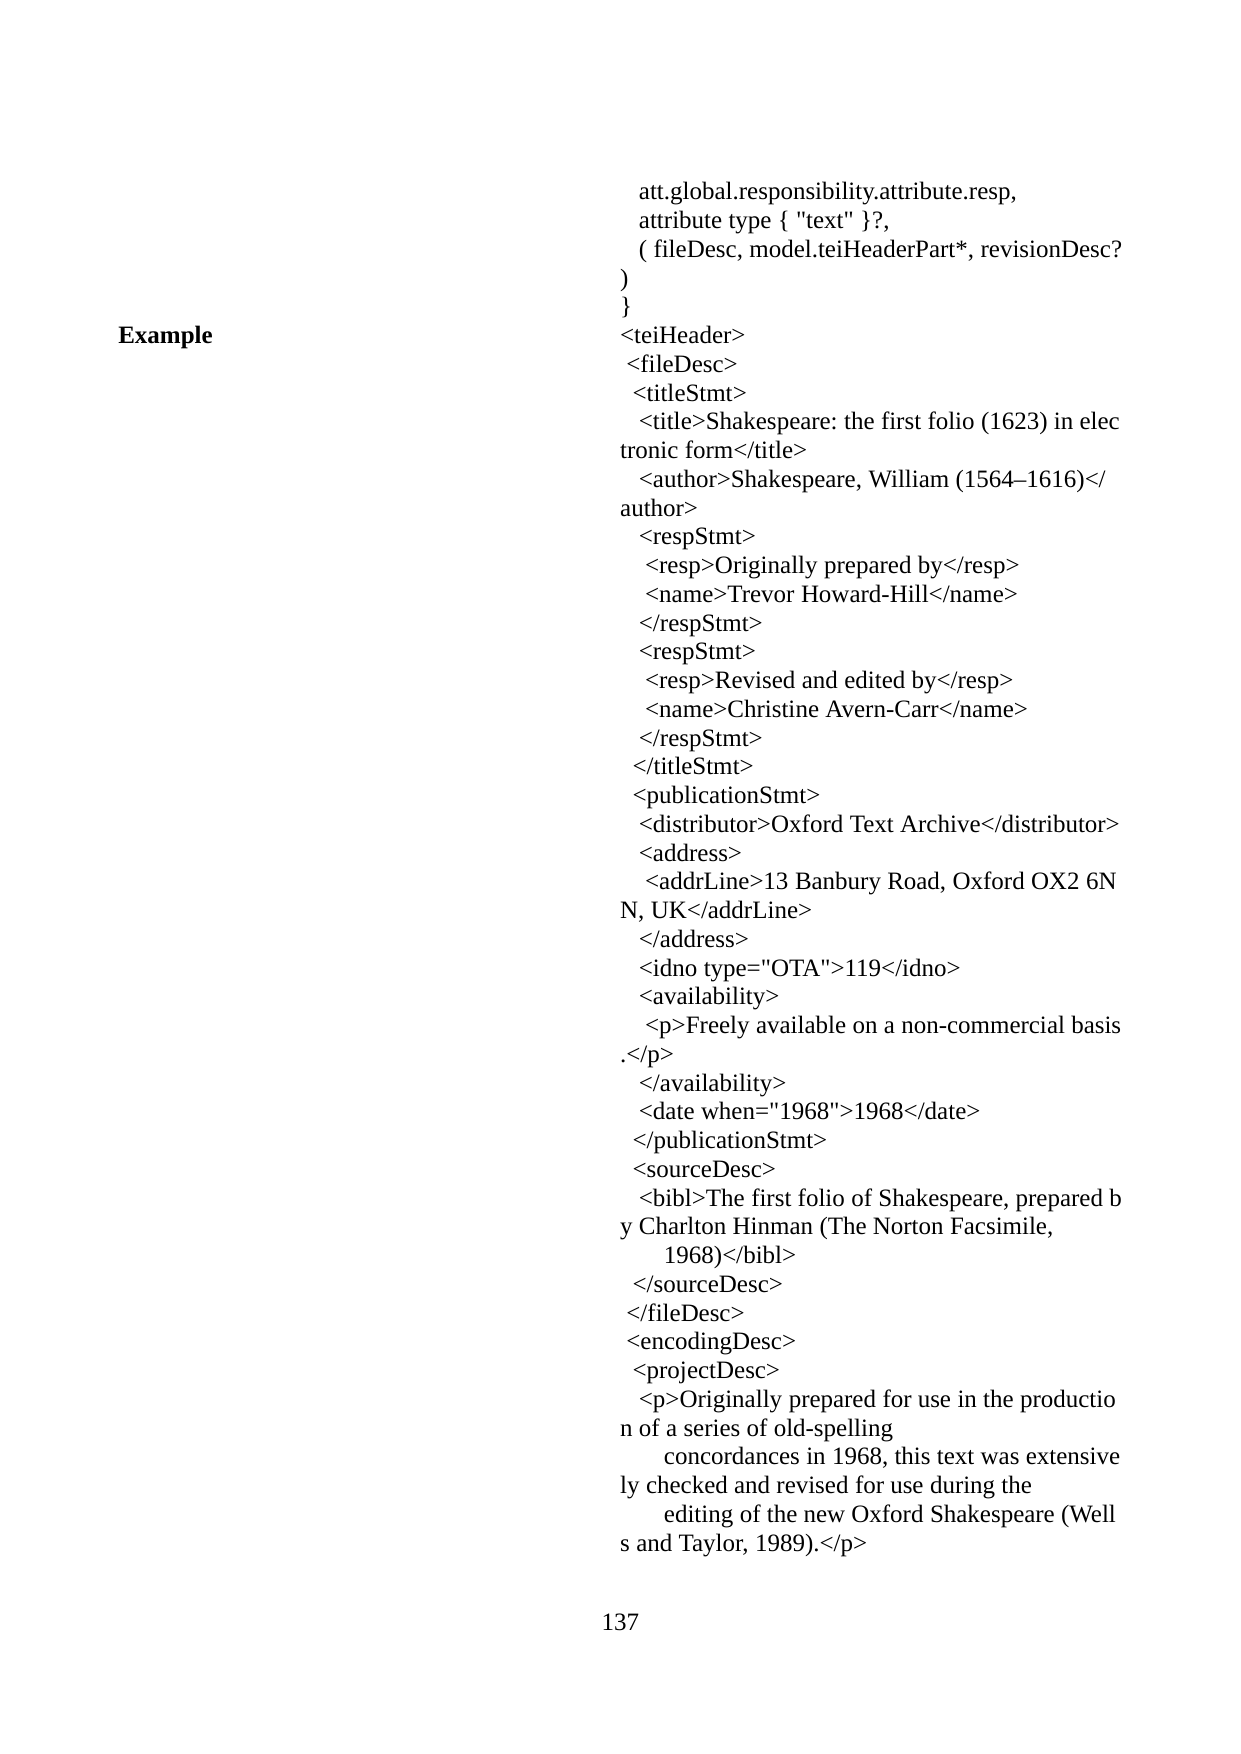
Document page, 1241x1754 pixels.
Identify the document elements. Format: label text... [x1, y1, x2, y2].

table_cell <teiHeader> <fileDesc> <titleStmt> <title>Shakespeare: the first folio (1623) in electronic form</title> <author>Shakespeare, William (1564–1616)</author> <respStmt> <resp>Originally prepared by</resp> <name>Trevor Howard-Hill</name> </respStmt> <respStmt> <resp>Revised and edited by</resp> <name>Christine Avern-Carr</name> </respStmt> </titleStmt> <publicationStmt> <distributor>Oxford Text Archive</distributor> <address> <addrLine>13 Banbury Road, Oxford OX2 6NN, UK</addrLine> </address> <idno type="OTA">119</idno> <availability> <p>Freely available on a non-commercial basis.</p> </availability> <date when="1968">1968</date> </publicationStmt> <sourceDesc> <bibl>The first folio of Shakespeare, prepared by Charlton Hinman (The Norton Facsimile, 1968)</bibl> </sourceDesc> </fileDesc> <encodingDesc> <projectDesc> <p>Originally prepared for use in the production of a series of old-spelling concordances in 1968, this text was extensively checked and revised for use during the editing of the new Oxford Shakespeare (Wells and Taylor, 1989).</p> [620, 320, 1122, 1556]
table_cell Example [118, 320, 620, 1556]
table_cell [118, 176, 620, 320]
table_cell att.global.responsibility.attribute.resp, attribute type { "text" }?, ( fileDesc, model.teiHeaderPart*, revisionDesc? ) } [620, 176, 1122, 320]
